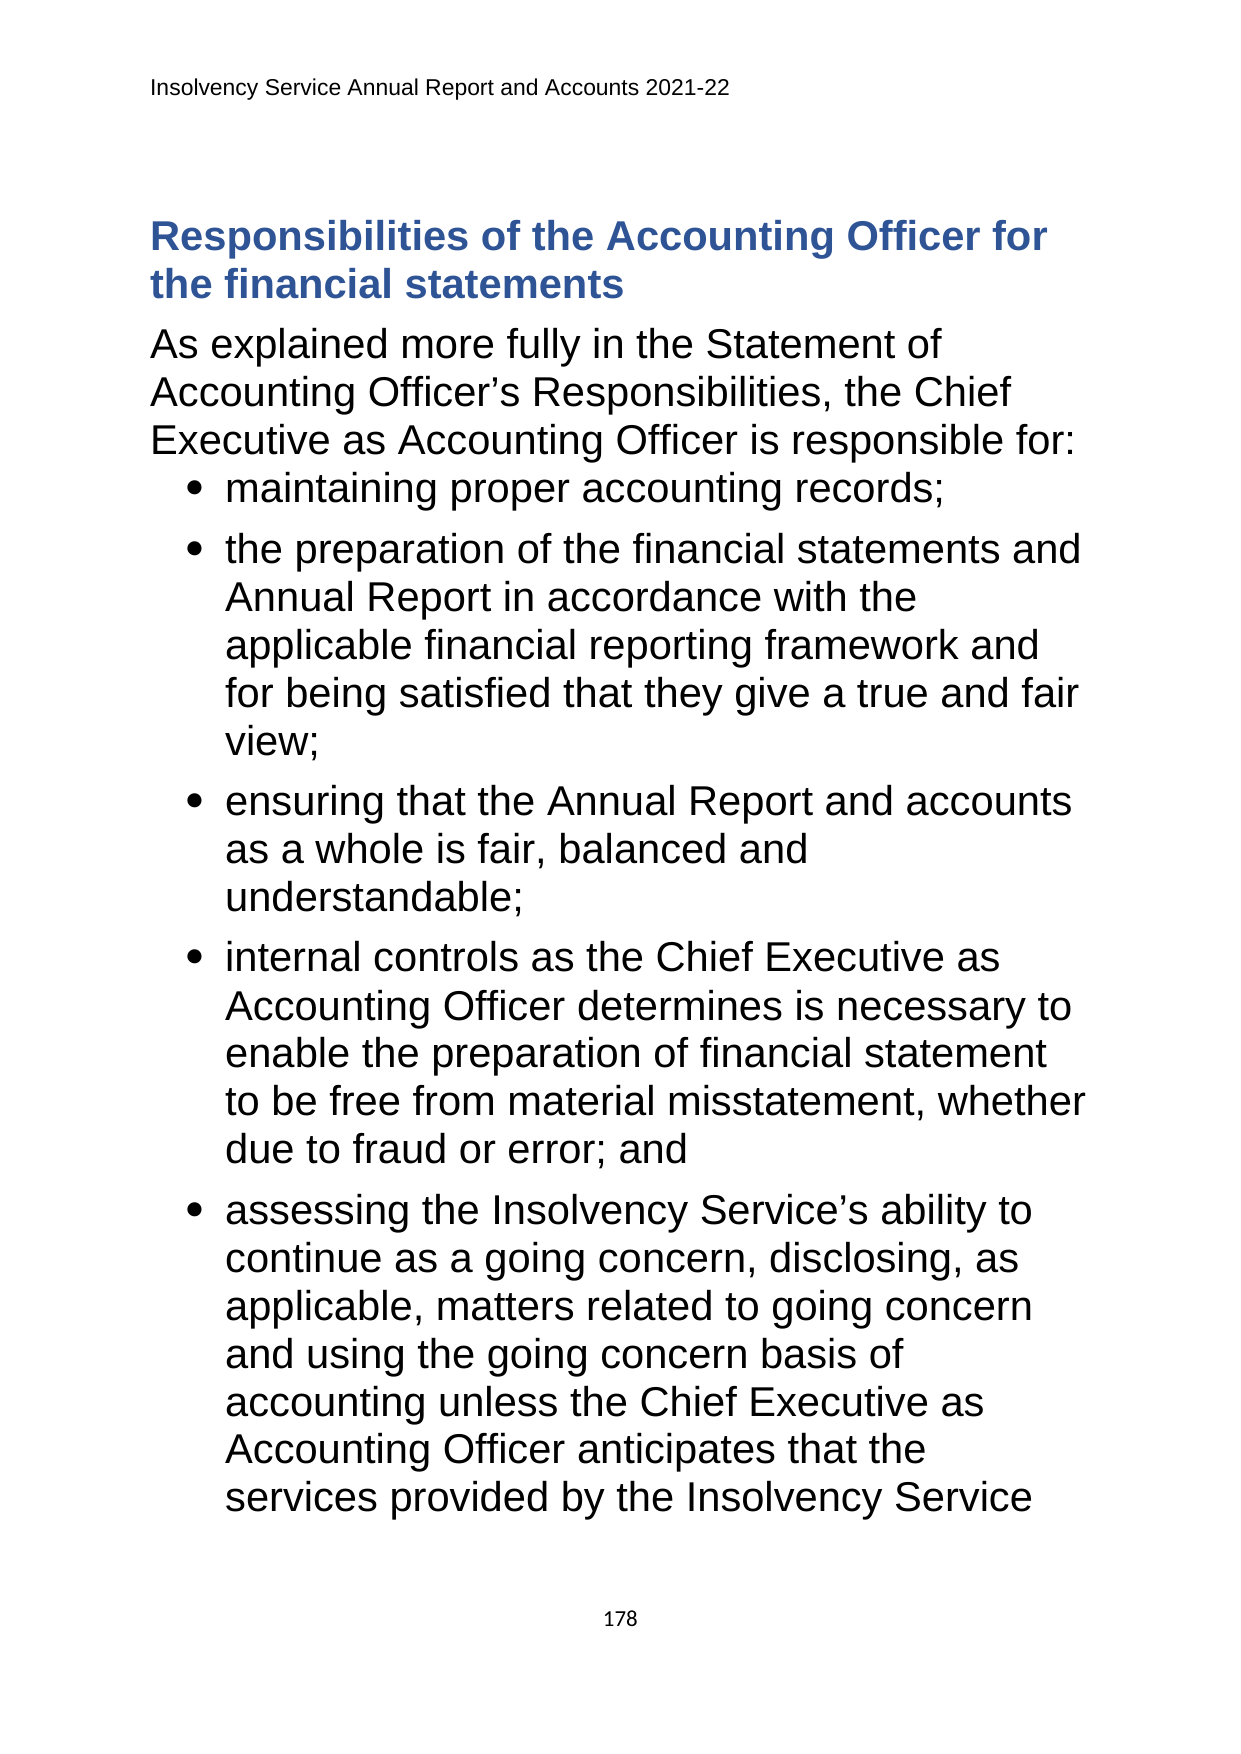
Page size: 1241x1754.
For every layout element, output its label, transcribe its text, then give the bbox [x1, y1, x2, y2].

subtitle Responsibilities of the Accounting Officer for the financial statements [150, 211, 1090, 307]
list maintaining proper accounting records; [187, 463, 1090, 512]
list internal controls as the Chief Executive as Accounting Officer determines is necessary to enable the preparation of financial statement to be free from material misstatement, whether due to fraud or error; and [187, 933, 1090, 1173]
list assessing the Insolvency Service’s ability to continue as a going concern, disclosing, as applicable, matters related to going concern and using the going concern basis of accounting unless the Chief Executive as Accounting Officer anticipates that the services provided by the Insolvency Service [187, 1185, 1090, 1521]
list the preparation of the financial statements and Annual Report in accordance with the applicable financial reporting framework and for being satisfied that they give a true and fair view; [187, 524, 1090, 764]
text As explained more fully in the Statement of Accounting Officer’s Responsibilities, the Chief Executive as Accounting Officer is responsible for: [150, 320, 1090, 463]
list ensuring that the Annual Report and accounts as a whole is fair, balanced and understandable; [187, 776, 1090, 920]
